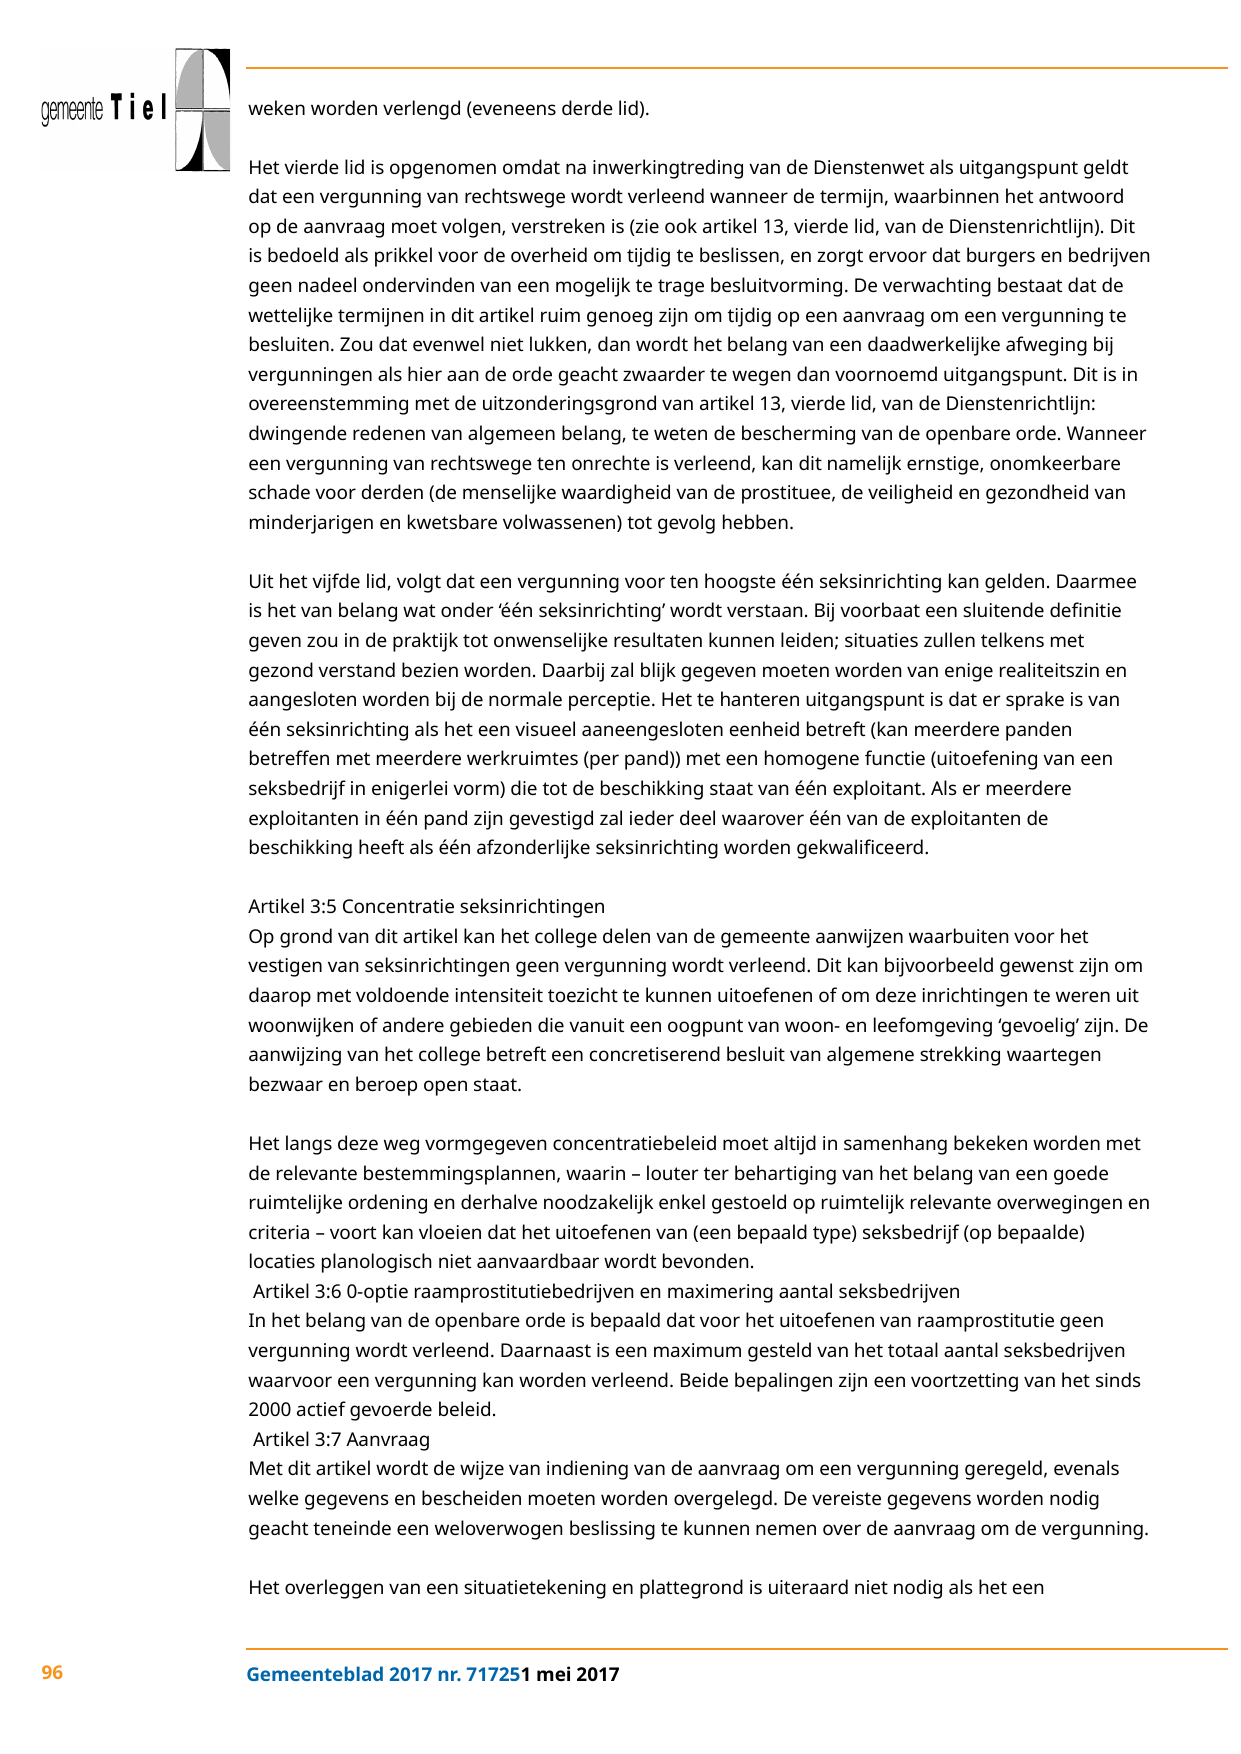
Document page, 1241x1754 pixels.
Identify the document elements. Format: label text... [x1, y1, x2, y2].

text Met dit artikel wordt de wijze van indiening van de aanvraag om een vergunning geregeld, evenals welke gegevens en bescheiden moeten worden overgelegd. De vereiste gegevens worden nodig geacht teneinde een weloverwogen beslissing te kunnen nemen over de aanvraag om de vergunning. [248, 1456, 1152, 1541]
text Uit het vijfde lid, volgt dat een vergunning voor ten hoogste één seksinrichting kan gelden. Daarmee is het van belang wat onder ‘één seksinrichting’ wordt verstaan. Bij voorbaat een sluitende definitie geven zou in de praktijk tot onwenselijke resultaten kunnen leiden; situaties zullen telkens met gezond verstand bezien worden. Daarbij zal blijk gegeven moeten worden van enige realiteitszin en aangesloten worden bij de normale perceptie. Het te hanteren uitgangspunt is dat er sprake is van één seksinrichting als het een visueel aaneengesloten eenheid betreft (kan meerdere panden betreffen met meerdere werkruimtes (per pand)) met een homogene functie (uitoefening van een seksbedrijf in enigerlei vorm) die tot de beschikking staat van één exploitant. Als er meerdere exploitanten in één pand zijn gevestigd zal ieder deel waarover één van de exploitanten de beschikking heeft als één afzonderlijke seksinrichting worden gekwalificeerd. [248, 568, 1152, 860]
text weken worden verlengd (eveneens derde lid). [248, 95, 1152, 121]
text Artikel 3:6 0-optie raamprostitutiebedrijven en maximering aantal seksbedrijven [248, 1278, 1152, 1304]
text In het belang van de openbare orde is bepaald dat voor het uitoefenen van raamprostitutie geen vergunning wordt verleend. Daarnaast is een maximum gesteld van het totaal aantal seksbedrijven waarvoor een vergunning kan worden verleend. Beide bepalingen zijn een voortzetting van het sinds 2000 actief gevoerde beleid. [248, 1308, 1152, 1422]
text Artikel 3:7 Aanvraag [248, 1426, 1152, 1452]
text Het vierde lid is opgenomen omdat na inwerkingtreding van de Dienstenwet als uitgangspunt geldt dat een vergunning van rechtswege wordt verleend wanneer de termijn, waarbinnen het antwoord op de aanvraag moet volgen, verstreken is (zie ook artikel 13, vierde lid, van de Dienstenrichtlijn). Dit is bedoeld als prikkel voor de overheid om tijdig te beslissen, en zorgt ervoor dat burgers en bedrijven geen nadeel ondervinden van een mogelijk te trage besluitvorming. De verwachting bestaat dat de wettelijke termijnen in dit artikel ruim genoeg zijn om tijdig op een aanvraag om een vergunning te besluiten. Zou dat evenwel niet lukken, dan wordt het belang van een daadwerkelijke afweging bij vergunningen als hier aan de orde geacht zwaarder te wegen dan voornoemd uitgangspunt. Dit is in overeenstemming met de uitzonderingsgrond van artikel 13, vierde lid, van de Dienstenrichtlijn: dwingende redenen van algemeen belang, te weten de bescherming van de openbare orde. Wanneer een vergunning van rechtswege ten onrechte is verleend, kan dit namelijk ernstige, onomkeerbare schade voor derden (de menselijke waardigheid van de prostituee, de veiligheid en gezondheid van minderjarigen en kwetsbare volwassenen) tot gevolg hebben. [248, 154, 1152, 535]
text Het overleggen van een situatietekening en plattegrond is uiteraard niet nodig als het een [248, 1574, 1152, 1600]
text Het langs deze weg vormgegeven concentratiebeleid moet altijd in samenhang bekeken worden met de relevante bestemmingsplannen, waarin – louter ter behartiging van het belang van een goede ruimtelijke ordening en derhalve noodzakelijk enkel gestoeld op ruimtelijk relevante overwegingen en criteria – voort kan vloeien dat het uitoefenen van (een bepaald type) seksbedrijf (op bepaalde) locaties planologisch niet aanvaardbaar wordt bevonden. [248, 1130, 1152, 1274]
text Artikel 3:5 Concentratie seksinrichtingen [248, 893, 1152, 919]
text Op grond van dit artikel kan het college delen van de gemeente aanwijzen waarbuiten voor het vestigen van seksinrichtingen geen vergunning wordt verleend. Dit kan bijvoorbeeld gewenst zijn om daarop met voldoende intensiteit toezicht te kunnen uitoefenen of om deze inrichtingen te weren uit woonwijken of andere gebieden die vanuit een oogpunt van woon- en leefomgeving ‘gevoelig’ zijn. De aanwijzing van het college betreft een concretiserend besluit van algemene strekking waartegen bezwaar en beroep open staat. [248, 923, 1152, 1097]
picture [41, 47, 231, 172]
